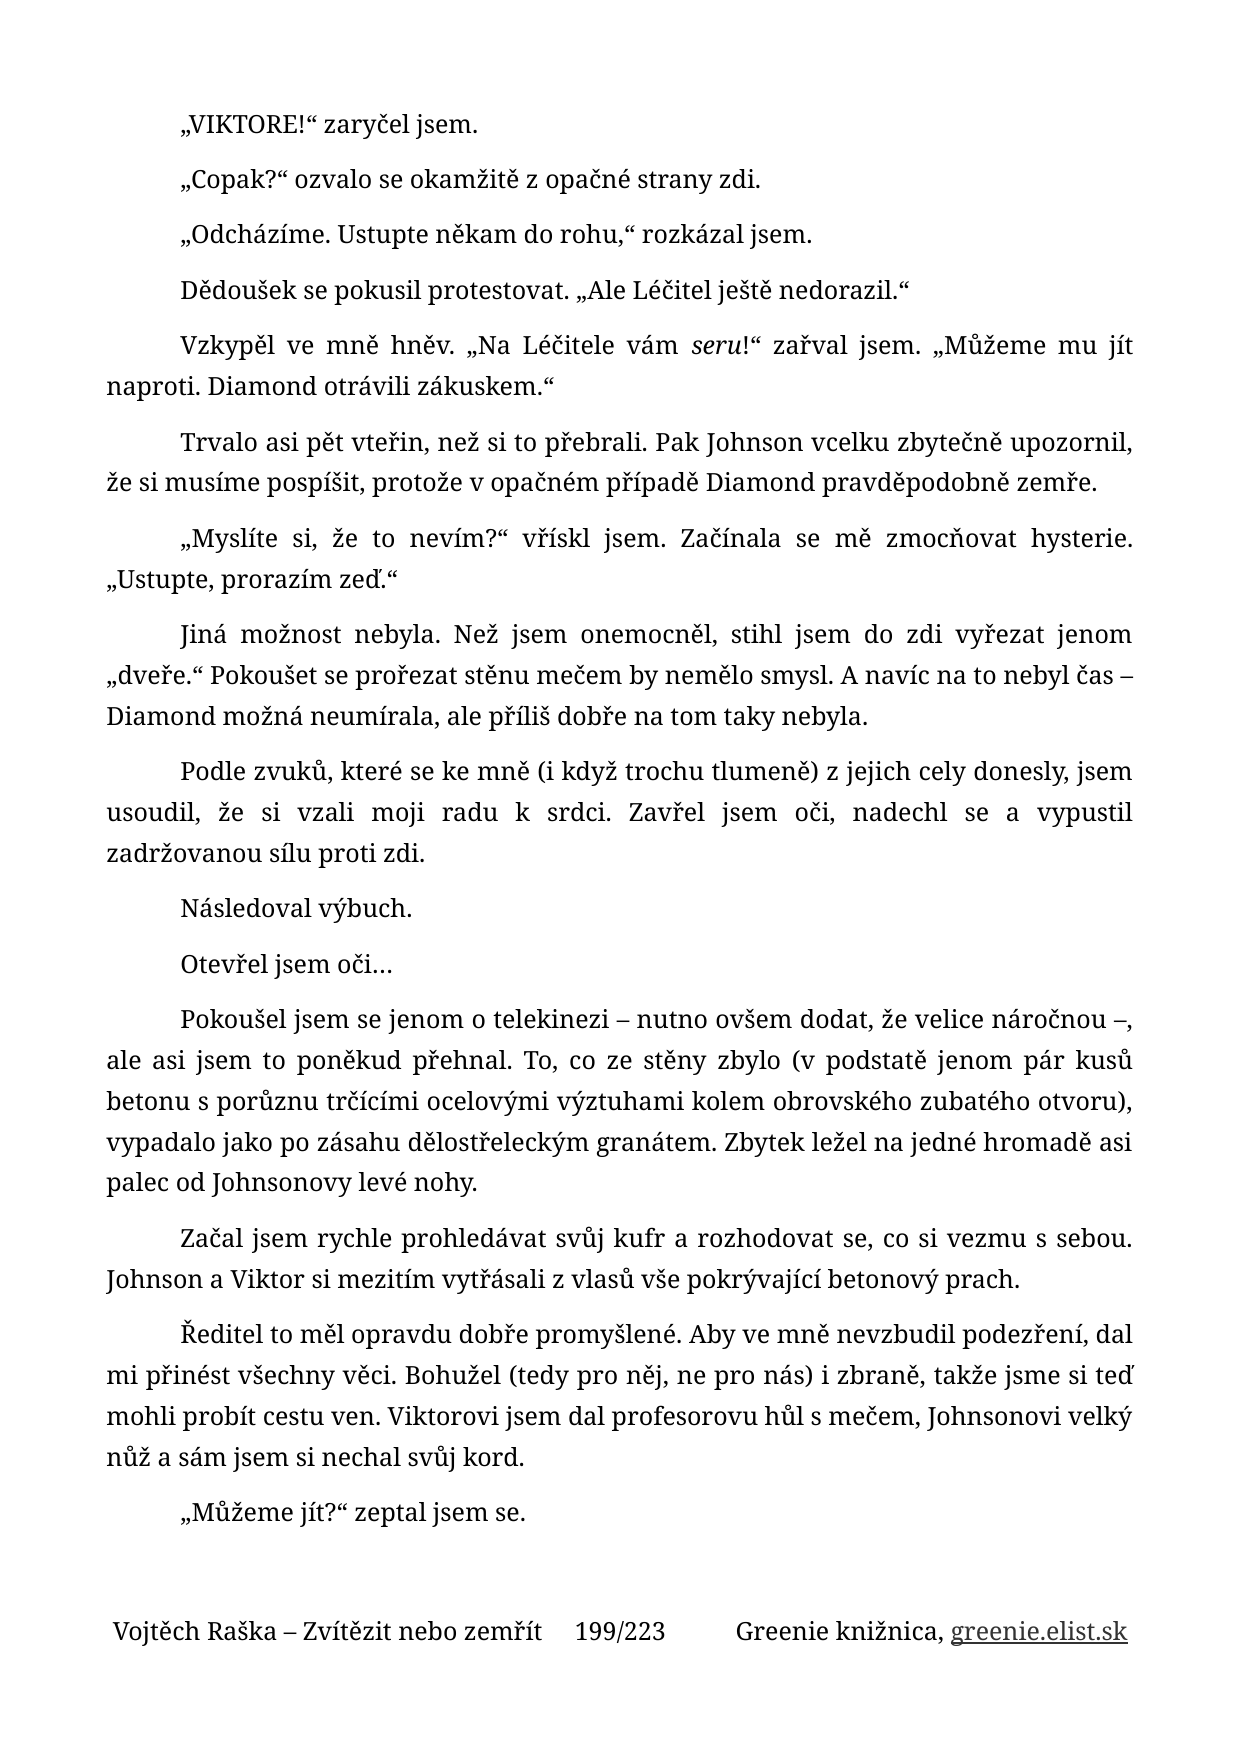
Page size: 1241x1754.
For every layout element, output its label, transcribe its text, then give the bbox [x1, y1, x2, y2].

text Ředitel to měl opravdu dobře promyšlené. Aby ve mně nevzbudil podezření, dal mi přinést všechny věci. Bohužel (tedy pro něj, ne pro nás) i zbraně, takže jsme si teď mohli probít cestu ven. Viktorovi jsem dal profesorovu hůl s mečem, Johnsonovi velký nůž a sám jsem si nechal svůj kord. [106, 1317, 1134, 1473]
text „VIKTORE!“ zaryčel jsem. [106, 106, 1134, 140]
text Vzkypěl ve mně hněv. „Na Léčitele vám seru!“ zařval jsem. „Můžeme mu jít naproti. Diamond otrávili zákuskem.“ [106, 328, 1134, 403]
text „Můžeme jít?“ zeptal jsem se. [106, 1494, 1134, 1529]
text Trvalo asi pět vteřin, než si to přebrali. Pak Johnson vcelku zbytečně upozornil, že si musíme pospíšit, protože v opačném případě Diamond pravděpodobně zemře. [106, 424, 1134, 499]
text „Copak?“ ozvalo se okamžitě z opačné strany zdi. [106, 162, 1134, 196]
text Otevřel jsem oči… [106, 946, 1134, 980]
text „Myslíte si, že to nevím?“ vřískl jsem. Začínala se mě zmocňovat hysterie. „Ustupte, prorazím zeď.“ [106, 520, 1134, 595]
text Pokoušel jsem se jenom o telekinezi – nutno ovšem dodat, že velice náročnou –, ale asi jsem to poněkud přehnal. To, co ze stěny zbylo (v podstatě jenom pár kusů betonu s porůznu trčícími ocelovými výztuhami kolem obrovského zubatého otvoru), vypadalo jako po zásahu dělostřeleckým granátem. Zbytek ležel na jedné hromadě asi palec od Johnsonovy levé nohy. [106, 1002, 1134, 1199]
text Začal jsem rychle prohledávat svůj kufr a rozhodovat se, co si vezmu s sebou. Johnson a Viktor si mezitím vytřásali z vlasů vše pokrývající betonový prach. [106, 1220, 1134, 1295]
text Následoval výbuch. [106, 891, 1134, 925]
text Jiná možnost nebyla. Než jsem onemocněl, stihl jsem do zdi vyřezat jenom „dveře.“ Pokoušet se prořezat stěnu mečem by nemělo smysl. A navíc na to nebyl čas – Diamond možná neumírala, ale příliš dobře na tom taky nebyla. [106, 617, 1134, 732]
text Podle zvuků, které se ke mně (i když trochu tlumeně) z jejich cely donesly, jsem usoudil, že si vzali moji radu k srdci. Zavřel jsem oči, nadechl se a vypustil zadržovanou sílu proti zdi. [106, 754, 1134, 869]
text Dědoušek se pokusil protestovat. „Ale Léčitel ještě nedorazil.“ [106, 272, 1134, 307]
text „Odcházíme. Ustupte někam do rohu,“ rozkázal jsem. [106, 217, 1134, 251]
